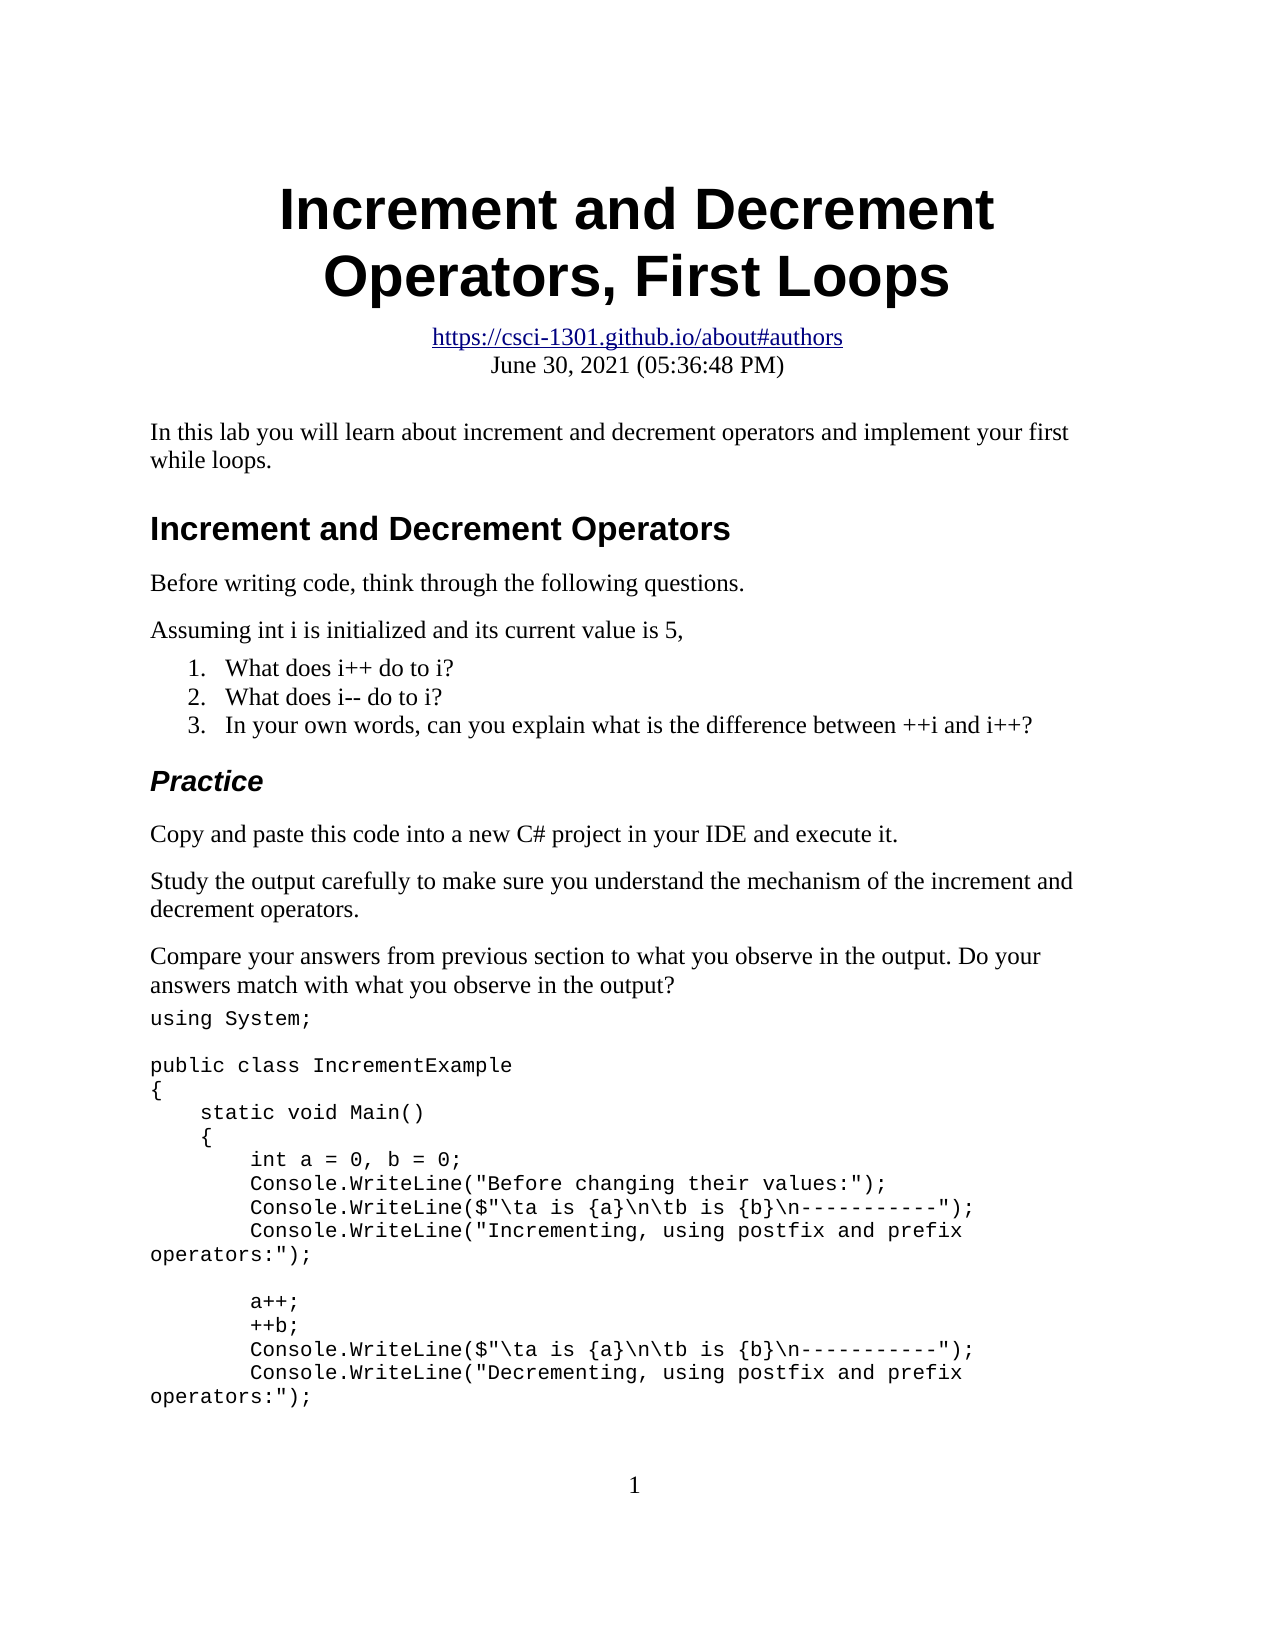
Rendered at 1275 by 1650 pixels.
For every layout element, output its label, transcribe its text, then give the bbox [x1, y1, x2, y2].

text https://csci-1301.github.io/about#authors [150, 322, 1125, 350]
text Assuming int i is initialized and its current value is 5, [150, 615, 1125, 644]
text using System; [150, 1008, 1125, 1031]
text Console.WriteLine("Incrementing, using postfix and prefix operators:"); [150, 1220, 1125, 1268]
text ++b; [150, 1315, 1125, 1339]
text June 30, 2021 (05:36:48 PM) [150, 350, 1125, 379]
text public class IncrementExample [150, 1055, 1125, 1078]
text static void Main() [150, 1102, 1125, 1126]
text Before writing code, think through the following questions. [150, 568, 1125, 597]
list What does i-- do to i? [187, 682, 1125, 710]
text Console.WriteLine($"\ta is {a}\n\tb is {b}\n-----------"); [150, 1339, 1125, 1362]
text In this lab you will learn about increment and decrement operators and implement your first while loops. [150, 417, 1125, 474]
list What does i++ do to i? [187, 653, 1125, 682]
subtitle Increment and Decrement Operators [150, 508, 1125, 547]
text { [150, 1078, 1125, 1102]
subtitle Practice [150, 764, 1125, 798]
text int a = 0, b = 0; [150, 1149, 1125, 1173]
text Compare your answers from previous section to what you observe in the output. Do your answers match with what you observe in the output? [150, 941, 1125, 999]
text Study the output carefully to make sure you understand the mechanism of the increment and decrement operators. [150, 866, 1125, 923]
list In your own words, can you explain what is the difference between ++i and i++? [187, 710, 1125, 739]
text a++; [150, 1291, 1125, 1315]
text Copy and paste this code into a new C# project in your IDE and execute it. [150, 819, 1125, 848]
text { [150, 1126, 1125, 1149]
text Console.WriteLine("Before changing their values:"); [150, 1173, 1125, 1197]
text Console.WriteLine($"\ta is {a}\n\tb is {b}\n-----------"); [150, 1197, 1125, 1220]
text Console.WriteLine("Decrementing, using postfix and prefix operators:"); [150, 1362, 1125, 1409]
title Increment and Decrement Operators, First Loops [150, 175, 1125, 309]
